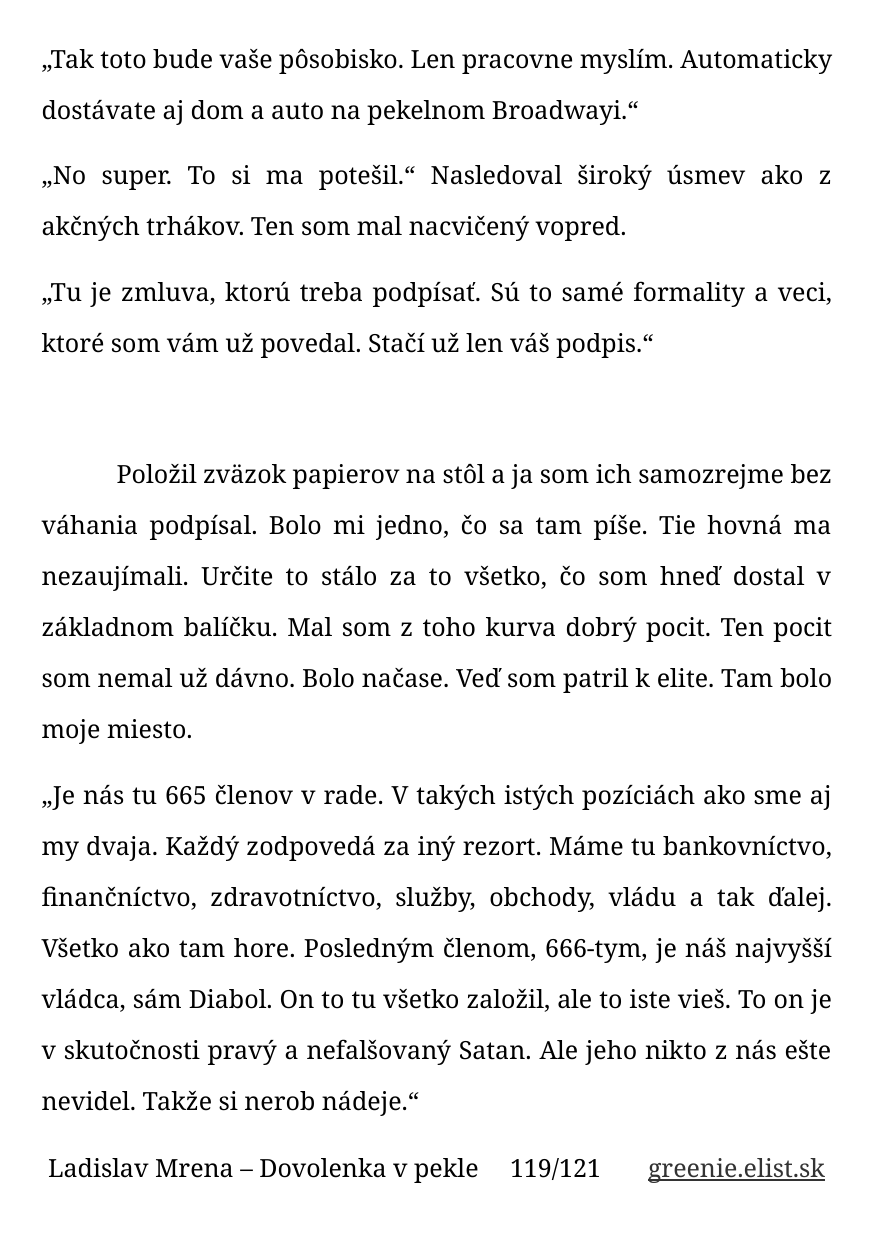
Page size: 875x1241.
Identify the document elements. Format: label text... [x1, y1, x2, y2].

text „No super. To si ma potešil.“ Nasledoval široký úsmev ako z akčných trhákov. Ten som mal nacvičený vopred. [41, 158, 833, 243]
text „Tak toto bude vaše pôsobisko. Len pracovne myslím. Automaticky dostávate aj dom a auto na pekelnom Broadwayi.“ [41, 41, 833, 126]
text „Je nás tu 665 členov v rade. V takých istých pozíciách ako sme aj my dvaja. Každý zodpovedá za iný rezort. Máme tu bankovníctvo, finančníctvo, zdravotníctvo, služby, obchody, vládu a tak ďalej. Všetko ako tam hore. Posledným členom, 666-tym, je náš najvyšší vládca, sám Diabol. On to tu všetko založil, ale to iste vieš. To on je v skutočnosti pravý a nefalšovaný Satan. Ale jeho nikto z nás ešte nevidel. Takže si nerob nádeje.“ [41, 778, 833, 1118]
text „Tu je zmluva, ktorú treba podpísať. Sú to samé formality a veci, ktoré som vám už povedal. Stačí už len váš podpis.“ [41, 275, 833, 360]
text Položil zväzok papierov na stôl a ja som ich samozrejme bez váhania podpísal. Bolo mi jedno, čo sa tam píše. Tie hovná ma nezaujímali. Určite to stálo za to všetko, čo som hneď dostal v základnom balíčku. Mal som z toho kurva dobrý pocit. Ten pocit som nemal už dávno. Bolo načase. Veď som patril k elite. Tam bolo moje miesto. [41, 457, 833, 746]
